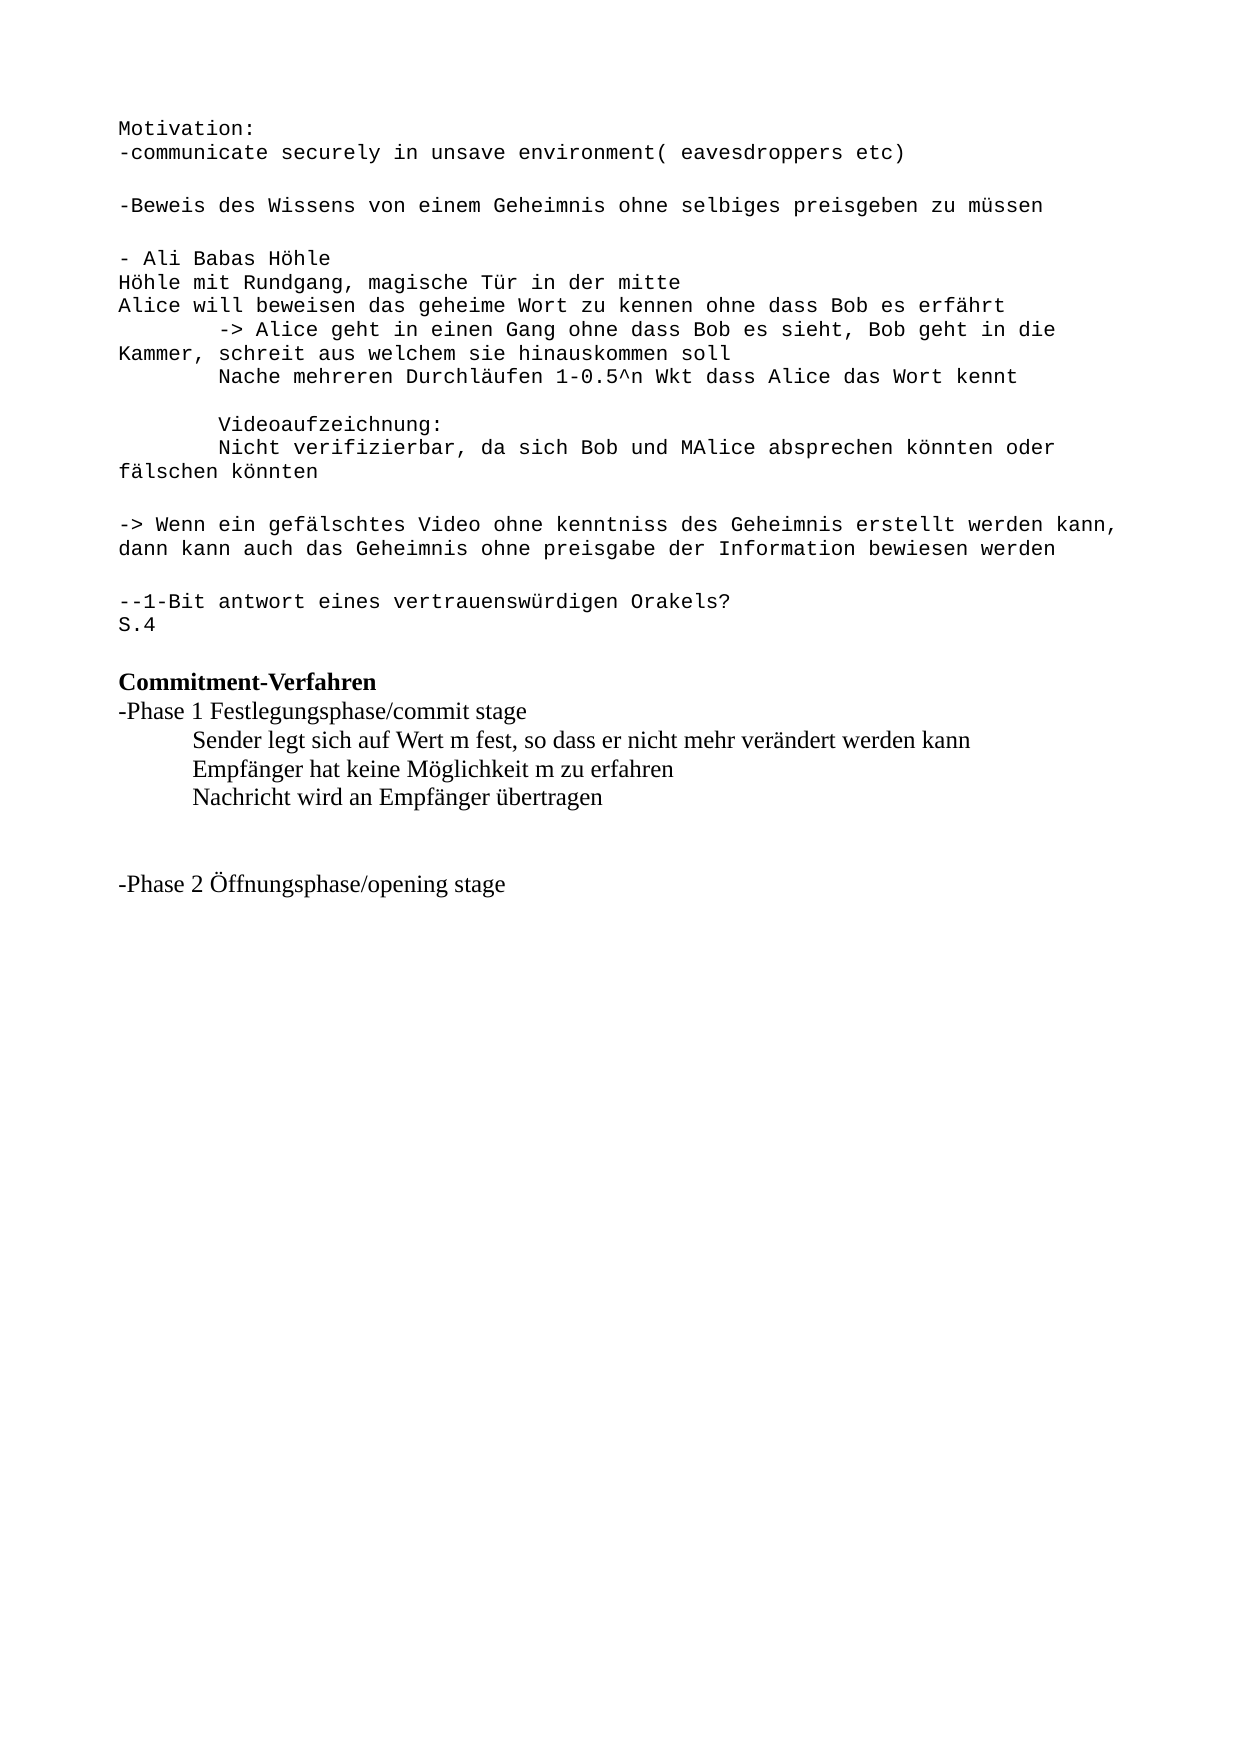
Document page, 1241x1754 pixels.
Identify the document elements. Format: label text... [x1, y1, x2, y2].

text -Beweis des Wissens von einem Geheimnis ohne selbiges preisgeben zu müssen [118, 195, 1122, 218]
text Nicht verifizierbar, da sich Bob und MAlice absprechen könnten oder fälschen könnten [118, 437, 1122, 484]
text -Phase 2 Öffnungsphase/opening stage [118, 869, 1122, 897]
text -communicate securely in unsave environment( eavesdroppers etc) [118, 142, 1122, 165]
text -> Wenn ein gefälschtes Video ohne kenntniss des Geheimnis erstellt werden kann, dann kann auch das Geheimnis ohne preisgabe der Information bewiesen werden [118, 514, 1122, 561]
text Nachricht wird an Empfänger übertragen [118, 782, 1122, 811]
text Sender legt sich auf Wert m fest, so dass er nicht mehr verändert werden kann [118, 725, 1122, 754]
text Motivation: [118, 118, 1122, 142]
text -> Alice geht in einen Gang ohne dass Bob es sieht, Bob geht in die Kammer, schreit aus welchem sie hinauskommen soll [118, 319, 1122, 366]
text Alice will beweisen das geheime Wort zu kennen ohne dass Bob es erfährt [118, 295, 1122, 319]
text S.4 [118, 614, 1122, 638]
text Empfänger hat keine Möglichkeit m zu erfahren [118, 754, 1122, 782]
text Commitment-Verfahren [118, 667, 1122, 696]
text --1-Bit antwort eines vertrauenswürdigen Orakels? [118, 591, 1122, 614]
text -Phase 1 Festlegungsphase/commit stage [118, 696, 1122, 725]
text Nache mehreren Durchläufen 1-0.5^n Wkt dass Alice das Wort kennt [118, 366, 1122, 390]
text Höhle mit Rundgang, magische Tür in der mitte [118, 272, 1122, 295]
text Videoaufzeichnung: [118, 413, 1122, 437]
text - Ali Babas Höhle [118, 248, 1122, 272]
